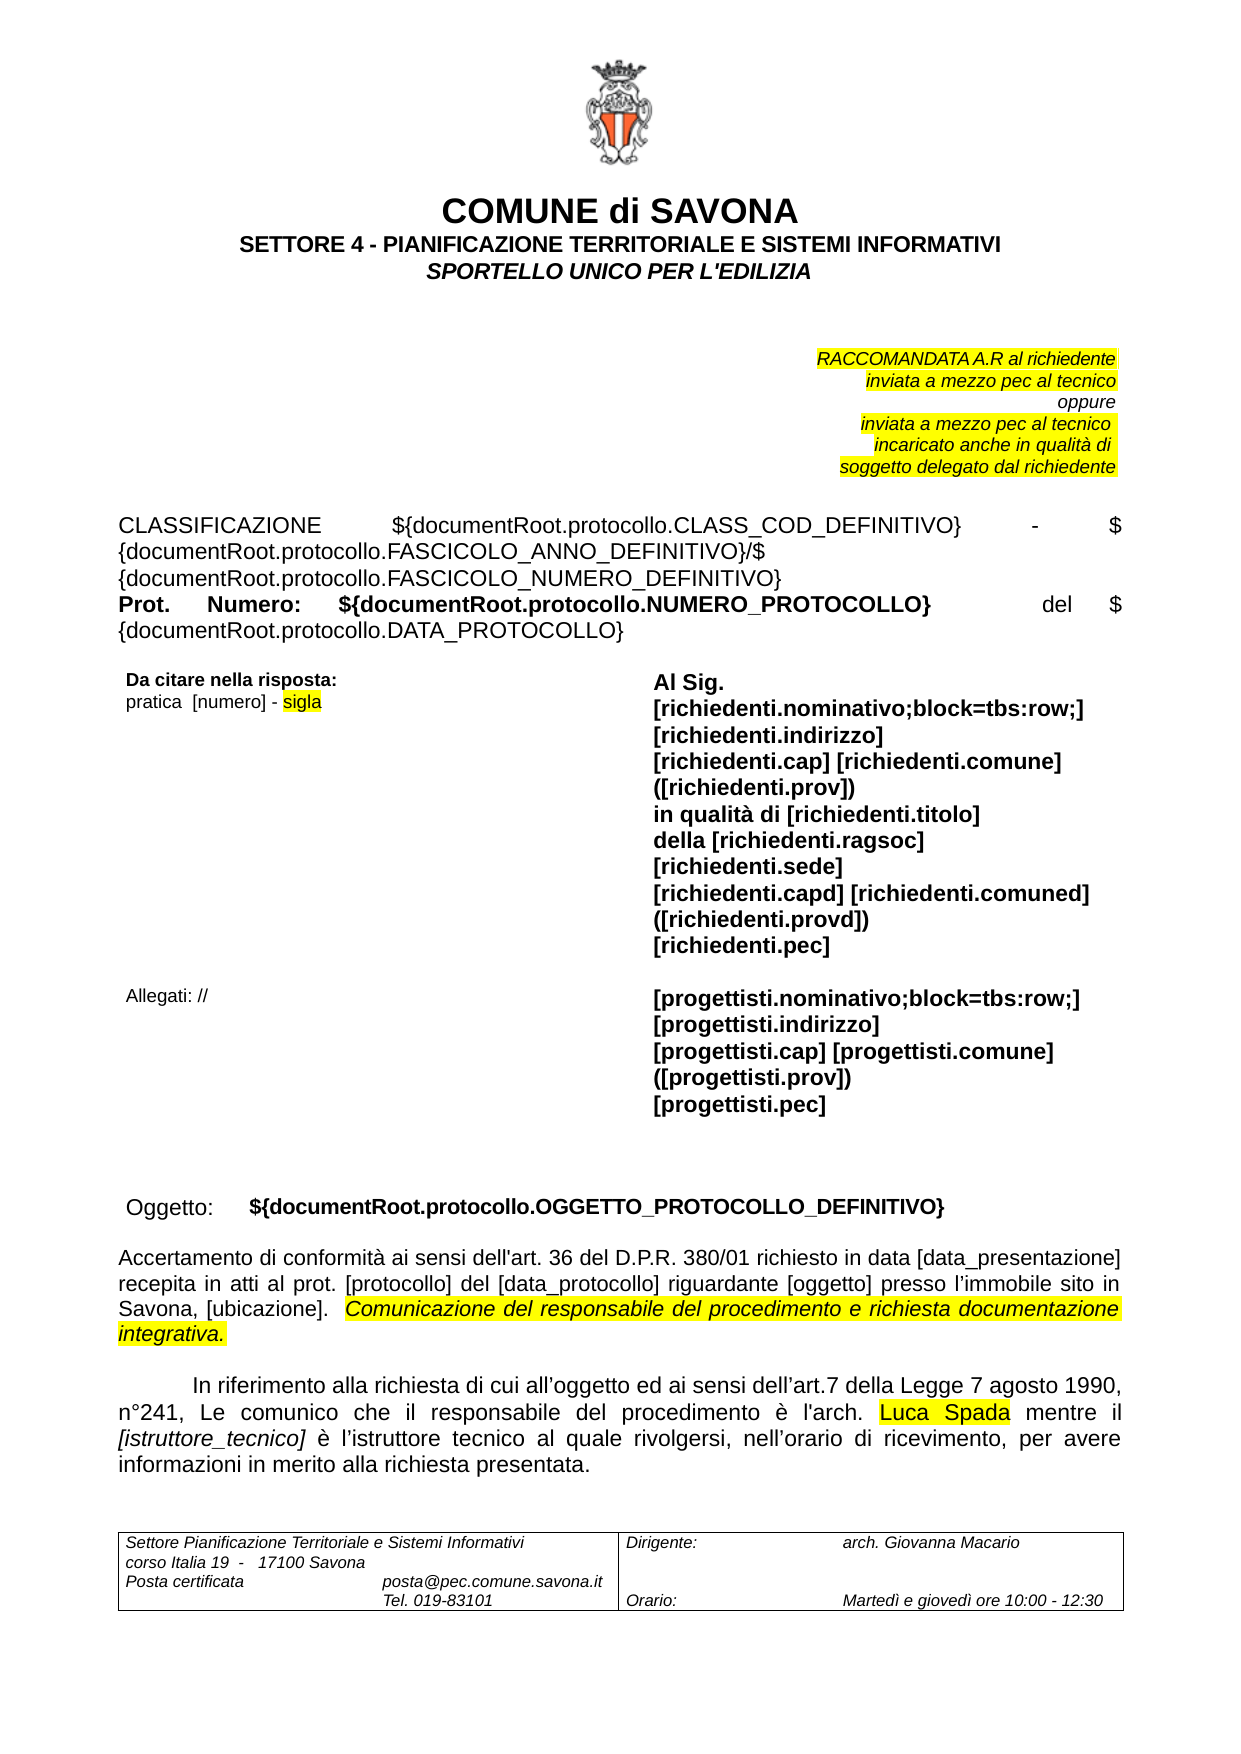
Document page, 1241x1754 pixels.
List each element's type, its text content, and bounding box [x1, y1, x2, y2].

table_header RACCOMANDATA A.R al richiedente inviata a mezzo pec al tecnico oppure inviata a mezzo pec al tecnico incaricato anche in qualità di soggetto delegato dal richiedente [644, 342, 1123, 483]
text Prot. Numero: ${documentRoot.protocollo.NUMERO_PROTOCOLLO} del ${documentRoot.protocollo.DATA_PROTOCOLLO} [118, 591, 1122, 644]
picture [507, 54, 733, 182]
table_header [451, 669, 646, 985]
text In riferimento alla richiesta di cui all’oggetto ed ai sensi dell’art.7 della Legge 7 agosto 1990, n°241, Le comunico che il responsabile del procedimento è l'arch. Luca Spada mentre il [istruttore_tecnico] è l’istruttore tecnico al quale rivolgersi, nell’orario di ricevimento, per avere informazioni in merito alla richiesta presentata. [118, 1372, 1122, 1478]
table_cell [451, 985, 646, 1143]
table_cell [progettisti.nominativo;block=tbs:row;] [progettisti.indirizzo] [progettisti.cap] [progettisti.comune] ([progettisti.prov]) [progettisti.pec] [646, 985, 1119, 1143]
table_header Oggetto: [118, 1194, 236, 1220]
table_header ${documentRoot.protocollo.OGGETTO_PROTOCOLLO_DEFINITIVO} [236, 1194, 1123, 1220]
table_cell Allegati: // [118, 985, 451, 1143]
text Accertamento di conformità ai sensi dell'art. 36 del D.P.R. 380/01 richiesto in data [data_presentazione] recepita in atti al prot. [protocollo] del [data_protocollo] riguardante [oggetto] presso l’immobile sito in Savona, [ubicazione]. Comunicazione del responsabile del procedimento e richiesta documentazione integrativa. [118, 1245, 1122, 1346]
text CLASSIFICAZIONE ${documentRoot.protocollo.CLASS_COD_DEFINITIVO} - ${documentRoot.protocollo.FASCICOLO_ANNO_DEFINITIVO}/${documentRoot.protocollo.FASCICOLO_NUMERO_DEFINITIVO} [118, 512, 1122, 591]
table_header [118, 342, 644, 483]
table_header Al Sig. [richiedenti.nominativo;block=tbs:row;] [richiedenti.indirizzo] [richiedenti.cap] [richiedenti.comune] ([richiedenti.prov]) in qualità di [richiedenti.titolo] della [richiedenti.ragsoc] [richiedenti.sede] [richiedenti.capd] [richiedenti.comuned] ([richiedenti.provd]) [richiedenti.pec] [646, 669, 1119, 985]
table_header Da citare nella risposta: pratica [numero] - sigla [118, 669, 451, 985]
